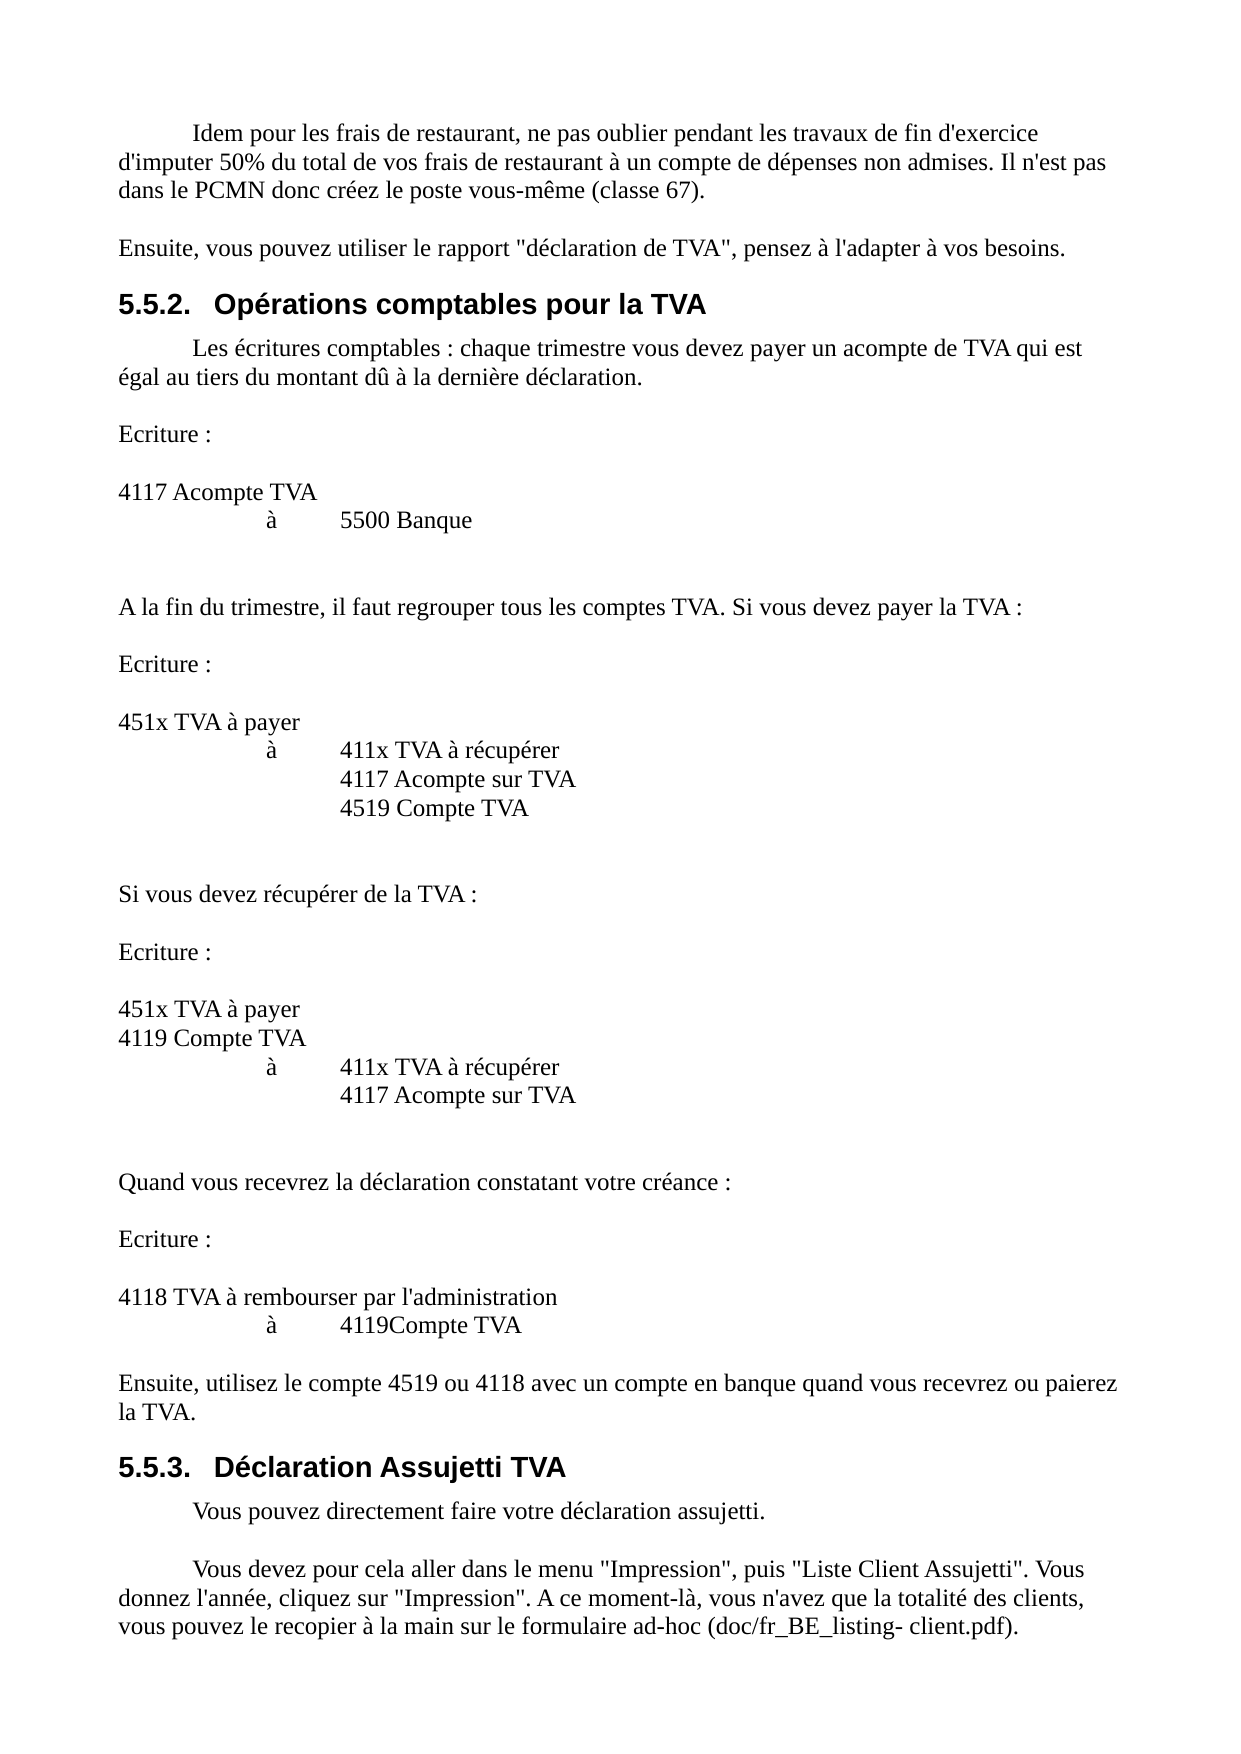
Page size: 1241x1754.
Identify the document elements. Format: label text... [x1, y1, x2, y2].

text 4519 Compte TVA [118, 793, 1122, 822]
text 4117 Acompte sur TVA [118, 764, 1122, 793]
text 4117 Acompte TVA [118, 477, 1122, 505]
text Ecriture : [118, 1224, 1122, 1253]
text Vous pouvez directement faire votre déclaration assujetti. [118, 1496, 1122, 1525]
text Ecriture : [118, 937, 1122, 965]
text Vous devez pour cela aller dans le menu "Impression", puis "Liste Client Assujetti". Vous donnez l'année, cliquez sur "Impression". A ce moment-là, vous n'avez que la totalité des clients, vous pouvez le recopier à la main sur le formulaire ad-hoc (doc/fr_BE_listing- client.pdf). [118, 1554, 1122, 1640]
text Si vous devez récupérer de la TVA : [118, 879, 1122, 908]
text 4119 Compte TVA [118, 1023, 1122, 1052]
text Ecriture : [118, 649, 1122, 678]
text Ensuite, utilisez le compte 4519 ou 4118 avec un compte en banque quand vous recevrez ou paierez la TVA. [118, 1368, 1122, 1425]
text Les écritures comptables : chaque trimestre vous devez payer un acompte de TVA qui est égal au tiers du montant dû à la dernière déclaration. [118, 333, 1122, 390]
text 4118 TVA à rembourser par l'administration [118, 1282, 1122, 1310]
text Quand vous recevrez la déclaration constatant votre créance : [118, 1167, 1122, 1195]
text Ecriture : [118, 419, 1122, 448]
text 451x TVA à payer [118, 707, 1122, 735]
text A la fin du trimestre, il faut regrouper tous les comptes TVA. Si vous devez payer la TVA : [118, 592, 1122, 620]
text Ensuite, vous pouvez utiliser le rapport "déclaration de TVA", pensez à l'adapter à vos besoins. [118, 233, 1122, 262]
text Idem pour les frais de restaurant, ne pas oublier pendant les travaux de fin d'exercice d'imputer 50% du total de vos frais de restaurant à un compte de dépenses non admises. Il n'est pas dans le PCMN donc créez le poste vous-même (classe 67). [118, 118, 1122, 204]
text 4117 Acompte sur TVA [118, 1080, 1122, 1109]
text à 411x TVA à récupérer [118, 1052, 1122, 1080]
text à 5500 Banque [118, 505, 1122, 534]
subtitle Déclaration Assujetti TVA [118, 1450, 1122, 1484]
text 451x TVA à payer [118, 994, 1122, 1023]
subtitle Opérations comptables pour la TVA [118, 287, 1122, 320]
text à 411x TVA à récupérer [118, 735, 1122, 764]
text à 4119Compte TVA [118, 1310, 1122, 1339]
